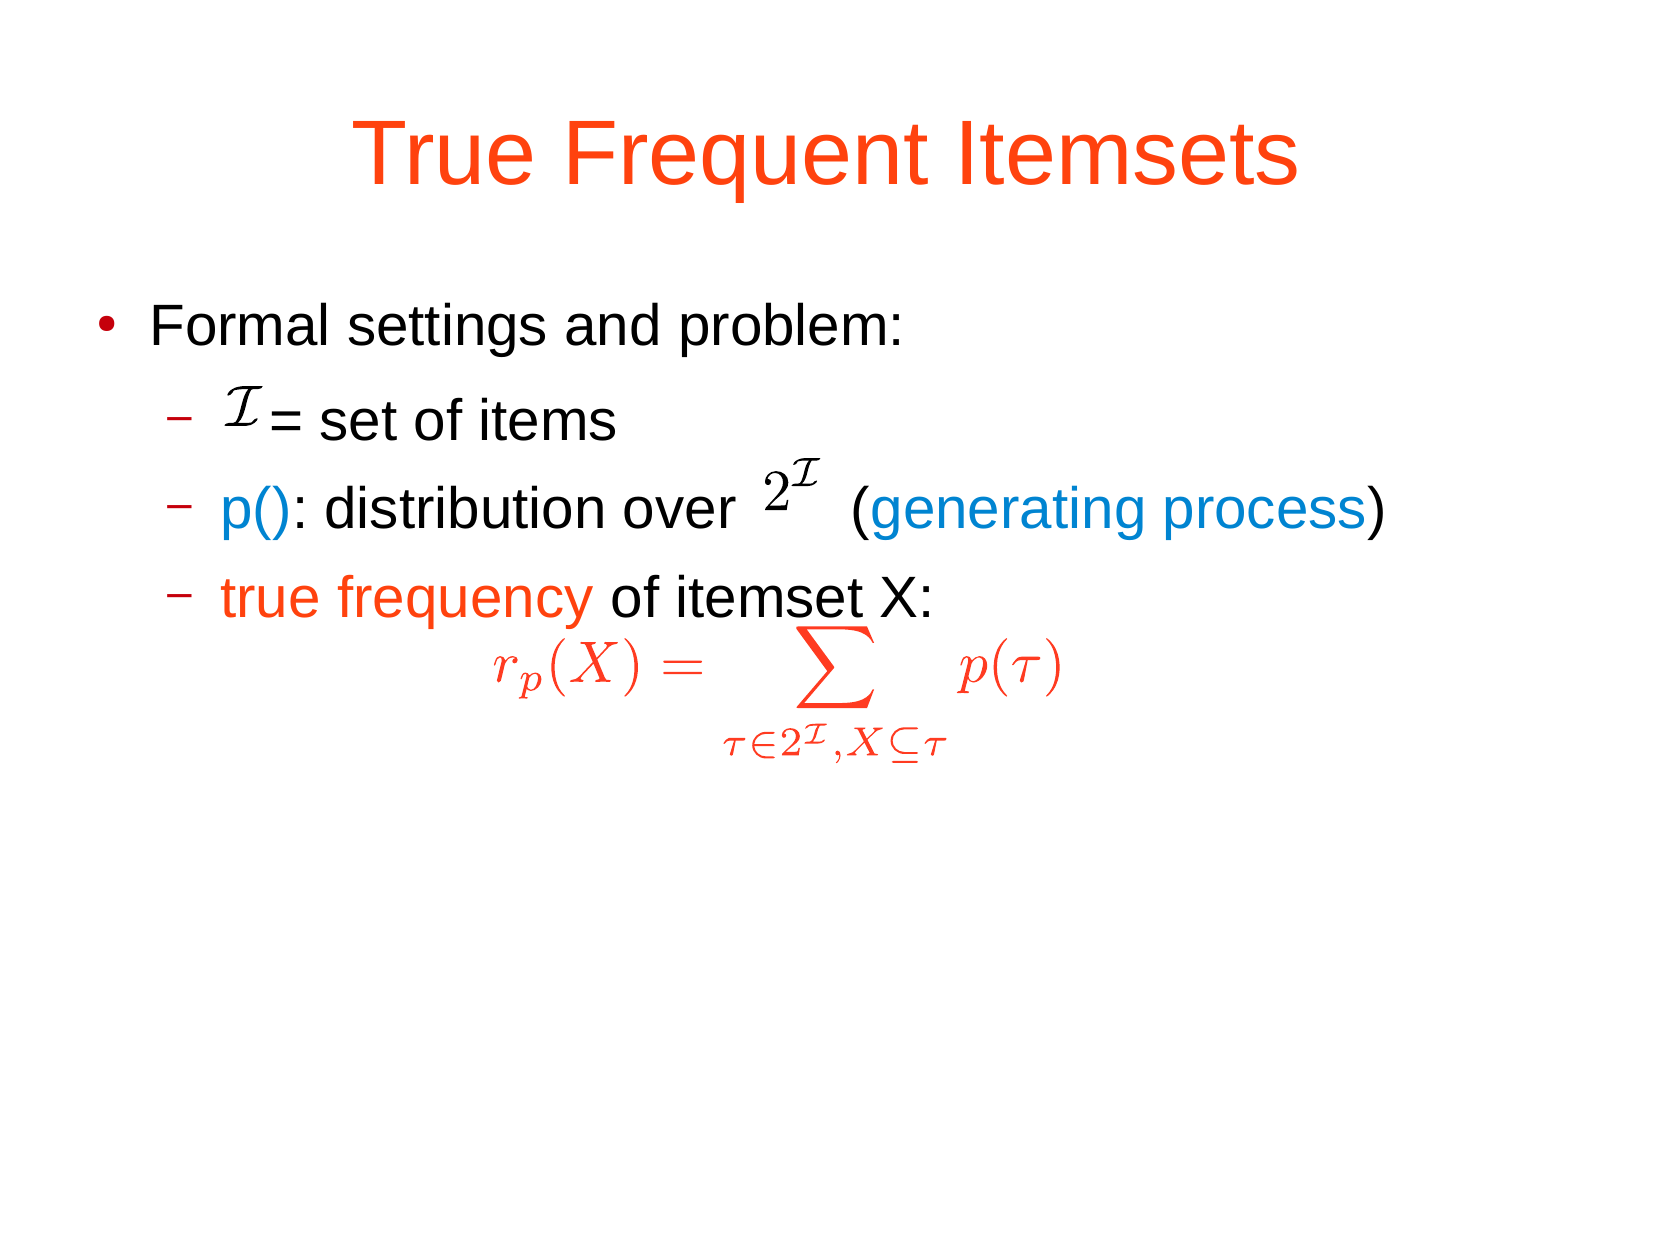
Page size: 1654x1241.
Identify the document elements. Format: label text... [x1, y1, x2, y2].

picture [224, 386, 263, 426]
picture [493, 626, 1060, 764]
picture [765, 458, 821, 511]
title True Frequent Itemsets [82, 49, 1571, 257]
list Formal settings and problem: = set of items p(): distribution over (generating process) true frequency of itemset X: [78, 292, 1534, 1186]
